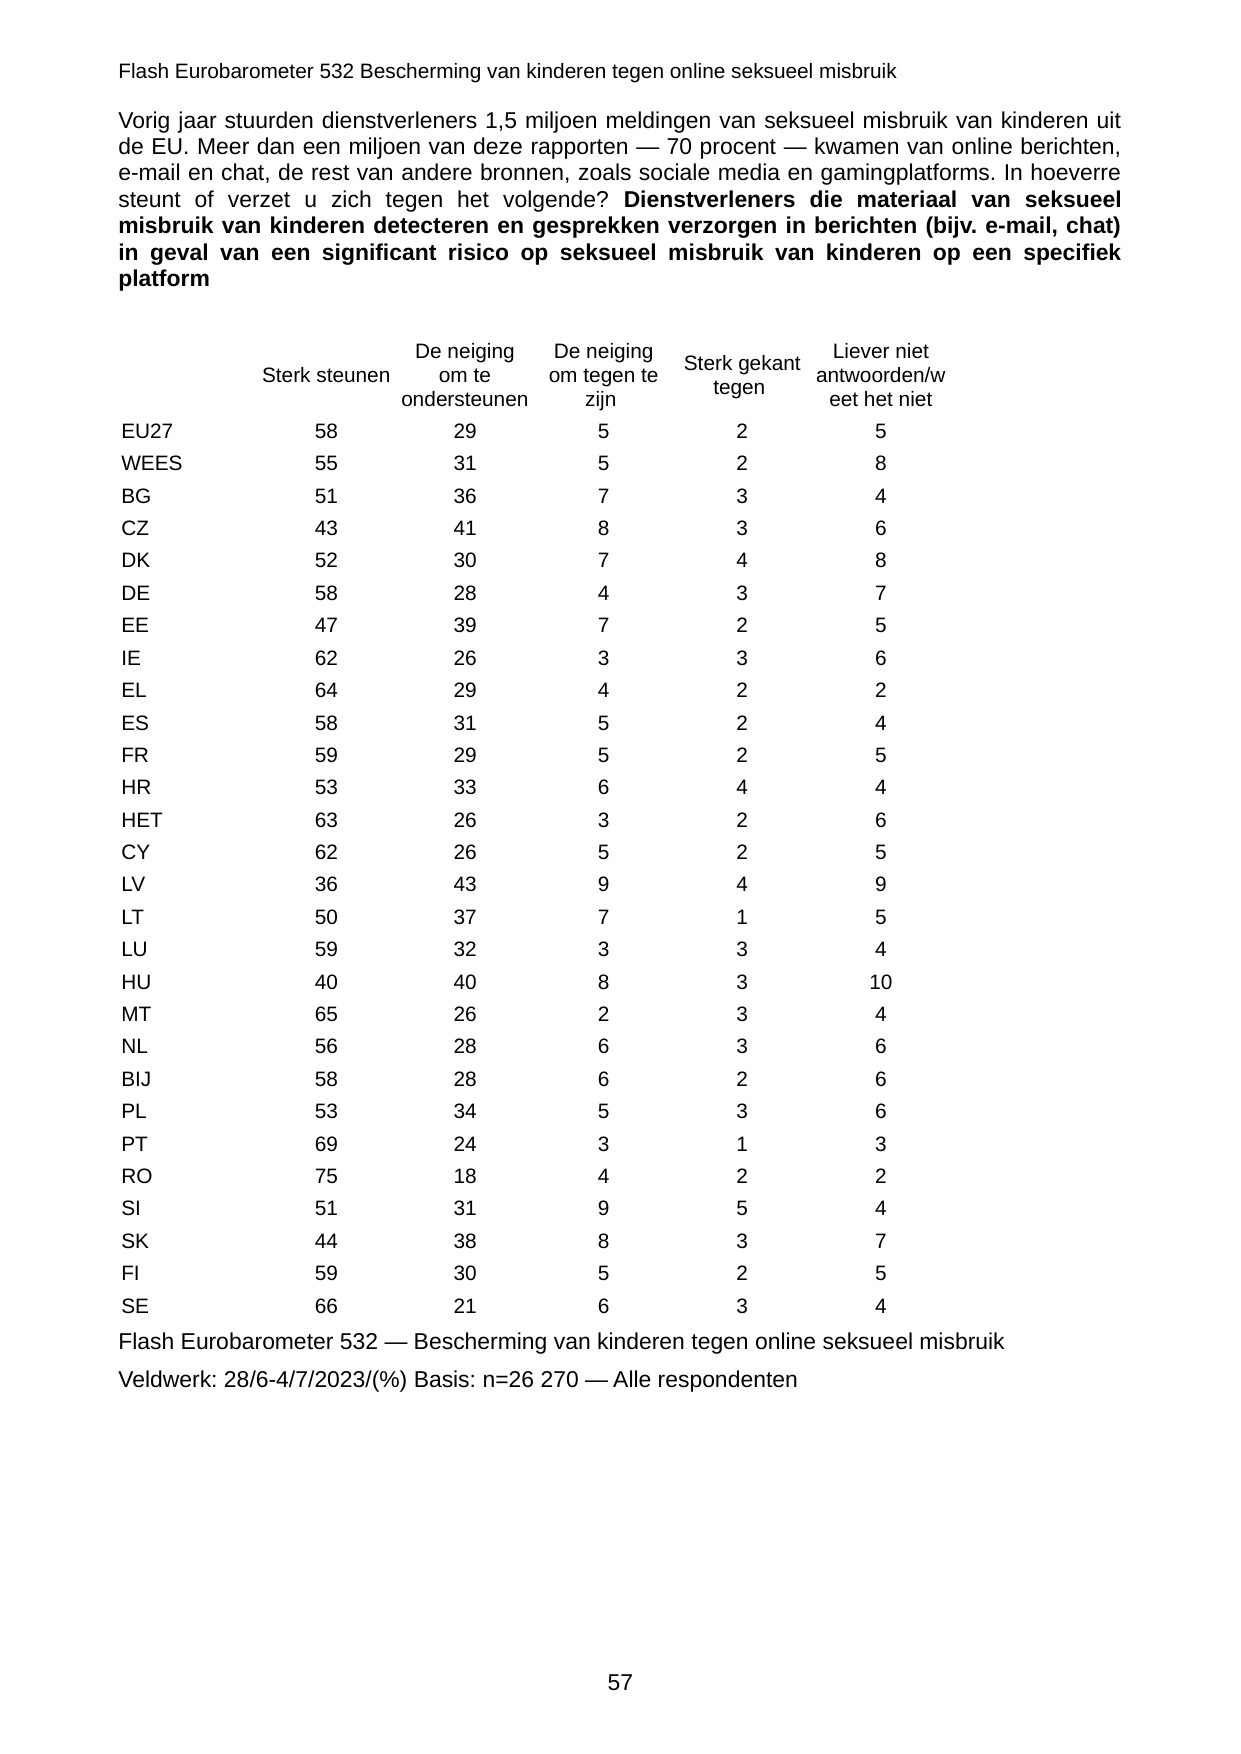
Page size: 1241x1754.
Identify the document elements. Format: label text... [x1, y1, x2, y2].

table_cell 5 [534, 706, 673, 738]
table_cell 3 [673, 641, 811, 674]
table_cell 58 [257, 1063, 395, 1095]
table_cell 62 [257, 836, 395, 868]
table_cell 2 [673, 415, 811, 447]
table_cell 53 [257, 1095, 395, 1127]
table_cell 4 [673, 544, 811, 577]
table_cell 64 [257, 674, 395, 706]
table_cell 3 [673, 1225, 811, 1257]
table_cell PT [118, 1127, 257, 1160]
table_cell 2 [673, 447, 811, 479]
table_cell 6 [534, 1289, 673, 1322]
table_cell 28 [395, 577, 534, 609]
table_cell 28 [395, 1063, 534, 1095]
table_cell 5 [811, 901, 950, 933]
table_cell 63 [257, 803, 395, 836]
table_cell 7 [534, 609, 673, 641]
table_cell 7 [811, 1225, 950, 1257]
table_cell 51 [257, 1192, 395, 1224]
table_cell 36 [257, 868, 395, 901]
table_cell BIJ [118, 1063, 257, 1095]
table_cell 26 [395, 803, 534, 836]
table_cell LT [118, 901, 257, 933]
table_cell 4 [673, 868, 811, 901]
table_cell 5 [534, 836, 673, 868]
table_cell 50 [257, 901, 395, 933]
table_cell 6 [811, 803, 950, 836]
table_cell LU [118, 933, 257, 965]
table_cell LV [118, 868, 257, 901]
table_cell 3 [673, 1030, 811, 1062]
table_cell 3 [673, 998, 811, 1030]
table_cell 2 [673, 836, 811, 868]
table_cell SI [118, 1192, 257, 1224]
table_cell 1 [673, 901, 811, 933]
table_cell 30 [395, 544, 534, 577]
table_cell 3 [673, 479, 811, 512]
table_cell 5 [534, 415, 673, 447]
table_cell 34 [395, 1095, 534, 1127]
table_cell 6 [534, 771, 673, 803]
table_cell 43 [395, 868, 534, 901]
table_cell 40 [257, 965, 395, 998]
table_cell EE [118, 609, 257, 641]
table_cell 26 [395, 641, 534, 674]
table_cell HR [118, 771, 257, 803]
table_cell 6 [811, 1095, 950, 1127]
table_cell 69 [257, 1127, 395, 1160]
table_cell 5 [534, 1257, 673, 1289]
table_cell 2 [673, 1160, 811, 1192]
table_cell 5 [534, 447, 673, 479]
table_cell 4 [534, 1160, 673, 1192]
table_cell DE [118, 577, 257, 609]
table_cell NL [118, 1030, 257, 1062]
table_cell WEES [118, 447, 257, 479]
table_cell 58 [257, 577, 395, 609]
table_cell 29 [395, 674, 534, 706]
table_cell 8 [811, 544, 950, 577]
table_cell 9 [534, 1192, 673, 1224]
table_cell 3 [673, 933, 811, 965]
table_cell 7 [534, 479, 673, 512]
table_cell IE [118, 641, 257, 674]
table_cell 4 [811, 479, 950, 512]
table_cell 26 [395, 998, 534, 1030]
table_cell PL [118, 1095, 257, 1127]
table_cell 6 [811, 641, 950, 674]
text Veldwerk: 28/6-4/7/2023/(%) Basis: n=26 270 — Alle respondenten [118, 1366, 1122, 1392]
table_cell 29 [395, 415, 534, 447]
table_cell SE [118, 1289, 257, 1322]
table_cell HET [118, 803, 257, 836]
table_cell 52 [257, 544, 395, 577]
table_cell 58 [257, 415, 395, 447]
table_cell 3 [673, 1095, 811, 1127]
table_cell BG [118, 479, 257, 512]
table_cell 5 [811, 1257, 950, 1289]
table_cell 31 [395, 1192, 534, 1224]
table_cell 6 [811, 1030, 950, 1062]
table_cell 58 [257, 706, 395, 738]
table_header Liever niet antwoorden/weet het niet [811, 335, 950, 414]
table_cell 5 [811, 415, 950, 447]
table_cell 53 [257, 771, 395, 803]
table_cell 5 [534, 739, 673, 771]
table_header Sterk steunen [257, 335, 395, 414]
table_cell 28 [395, 1030, 534, 1062]
table_cell 65 [257, 998, 395, 1030]
table_cell 56 [257, 1030, 395, 1062]
table_cell 4 [811, 933, 950, 965]
table_cell 5 [673, 1192, 811, 1224]
table_cell 39 [395, 609, 534, 641]
table_cell 40 [395, 965, 534, 998]
table_cell 5 [811, 739, 950, 771]
table_cell 4 [811, 998, 950, 1030]
table_cell 4 [534, 674, 673, 706]
table_cell 2 [673, 674, 811, 706]
table_cell 2 [673, 609, 811, 641]
text Vorig jaar stuurden dienstverleners 1,5 miljoen meldingen van seksueel misbruik van kinderen uit de EU. Meer dan een miljoen van deze rapporten — 70 procent — kwamen van online berichten, e-mail en chat, de rest van andere bronnen, zoals sociale media en gamingplatforms. In hoeverre steunt of verzet u zich tegen het volgende? Dienstverleners die materiaal van seksueel misbruik van kinderen detecteren en gesprekken verzorgen in berichten (bijv. e-mail, chat) in geval van een significant risico op seksueel misbruik van kinderen op een specifiek platform [118, 107, 1122, 291]
table_cell 4 [534, 577, 673, 609]
table_cell 2 [534, 998, 673, 1030]
table_cell 1 [673, 1127, 811, 1160]
table_cell 7 [534, 544, 673, 577]
table_cell 3 [534, 641, 673, 674]
table_cell 33 [395, 771, 534, 803]
table_cell 44 [257, 1225, 395, 1257]
table_cell 66 [257, 1289, 395, 1322]
table_cell 8 [811, 447, 950, 479]
table_cell 2 [811, 674, 950, 706]
table_cell FI [118, 1257, 257, 1289]
text Flash Eurobarometer 532 — Bescherming van kinderen tegen online seksueel misbruik [118, 1328, 1122, 1354]
table_cell 24 [395, 1127, 534, 1160]
table_cell 30 [395, 1257, 534, 1289]
table_cell 10 [811, 965, 950, 998]
table_cell 29 [395, 739, 534, 771]
table_cell 8 [534, 1225, 673, 1257]
table_cell 36 [395, 479, 534, 512]
table_cell SK [118, 1225, 257, 1257]
table_cell 3 [673, 512, 811, 544]
table_cell 7 [534, 901, 673, 933]
table_cell CY [118, 836, 257, 868]
table_header Sterk gekant tegen [673, 335, 811, 414]
table_cell 6 [811, 512, 950, 544]
table_cell 59 [257, 1257, 395, 1289]
table_cell 26 [395, 836, 534, 868]
table_cell FR [118, 739, 257, 771]
table_cell 2 [811, 1160, 950, 1192]
table_cell 6 [534, 1030, 673, 1062]
table_cell 2 [673, 739, 811, 771]
table_cell 2 [673, 1257, 811, 1289]
table_cell ES [118, 706, 257, 738]
table_cell 5 [534, 1095, 673, 1127]
table_cell 3 [673, 965, 811, 998]
table_cell 5 [811, 609, 950, 641]
table_cell CZ [118, 512, 257, 544]
table_cell RO [118, 1160, 257, 1192]
table_cell 3 [673, 577, 811, 609]
table_header De neiging om te ondersteunen [395, 335, 534, 414]
table_cell 31 [395, 706, 534, 738]
table_cell 43 [257, 512, 395, 544]
table_cell 6 [534, 1063, 673, 1095]
table_cell 3 [534, 1127, 673, 1160]
table_cell MT [118, 998, 257, 1030]
table_cell 21 [395, 1289, 534, 1322]
table_cell 7 [811, 577, 950, 609]
table_cell 3 [673, 1289, 811, 1322]
table_cell 32 [395, 933, 534, 965]
table_cell 9 [811, 868, 950, 901]
table_cell 75 [257, 1160, 395, 1192]
table_cell 2 [673, 1063, 811, 1095]
table_cell 8 [534, 512, 673, 544]
table_cell 41 [395, 512, 534, 544]
table_cell 8 [534, 965, 673, 998]
table_cell 55 [257, 447, 395, 479]
table_cell 4 [811, 771, 950, 803]
table_cell 31 [395, 447, 534, 479]
table_cell 38 [395, 1225, 534, 1257]
table_cell 4 [673, 771, 811, 803]
table_cell EU27 [118, 415, 257, 447]
table_cell 9 [534, 868, 673, 901]
table_cell 6 [811, 1063, 950, 1095]
table_cell DK [118, 544, 257, 577]
table_header De neiging om tegen te zijn [534, 335, 673, 414]
table_cell 4 [811, 706, 950, 738]
table_cell 51 [257, 479, 395, 512]
table_cell 62 [257, 641, 395, 674]
table_cell 59 [257, 933, 395, 965]
table_cell HU [118, 965, 257, 998]
table_cell 5 [811, 836, 950, 868]
table_cell 2 [673, 803, 811, 836]
table_cell 37 [395, 901, 534, 933]
table_cell 4 [811, 1289, 950, 1322]
table_cell 3 [811, 1127, 950, 1160]
table_cell 2 [673, 706, 811, 738]
table_cell 3 [534, 933, 673, 965]
table_cell 18 [395, 1160, 534, 1192]
table_cell EL [118, 674, 257, 706]
table_header [118, 335, 257, 414]
table_cell 59 [257, 739, 395, 771]
table_cell 3 [534, 803, 673, 836]
table_cell 4 [811, 1192, 950, 1224]
table_cell 47 [257, 609, 395, 641]
